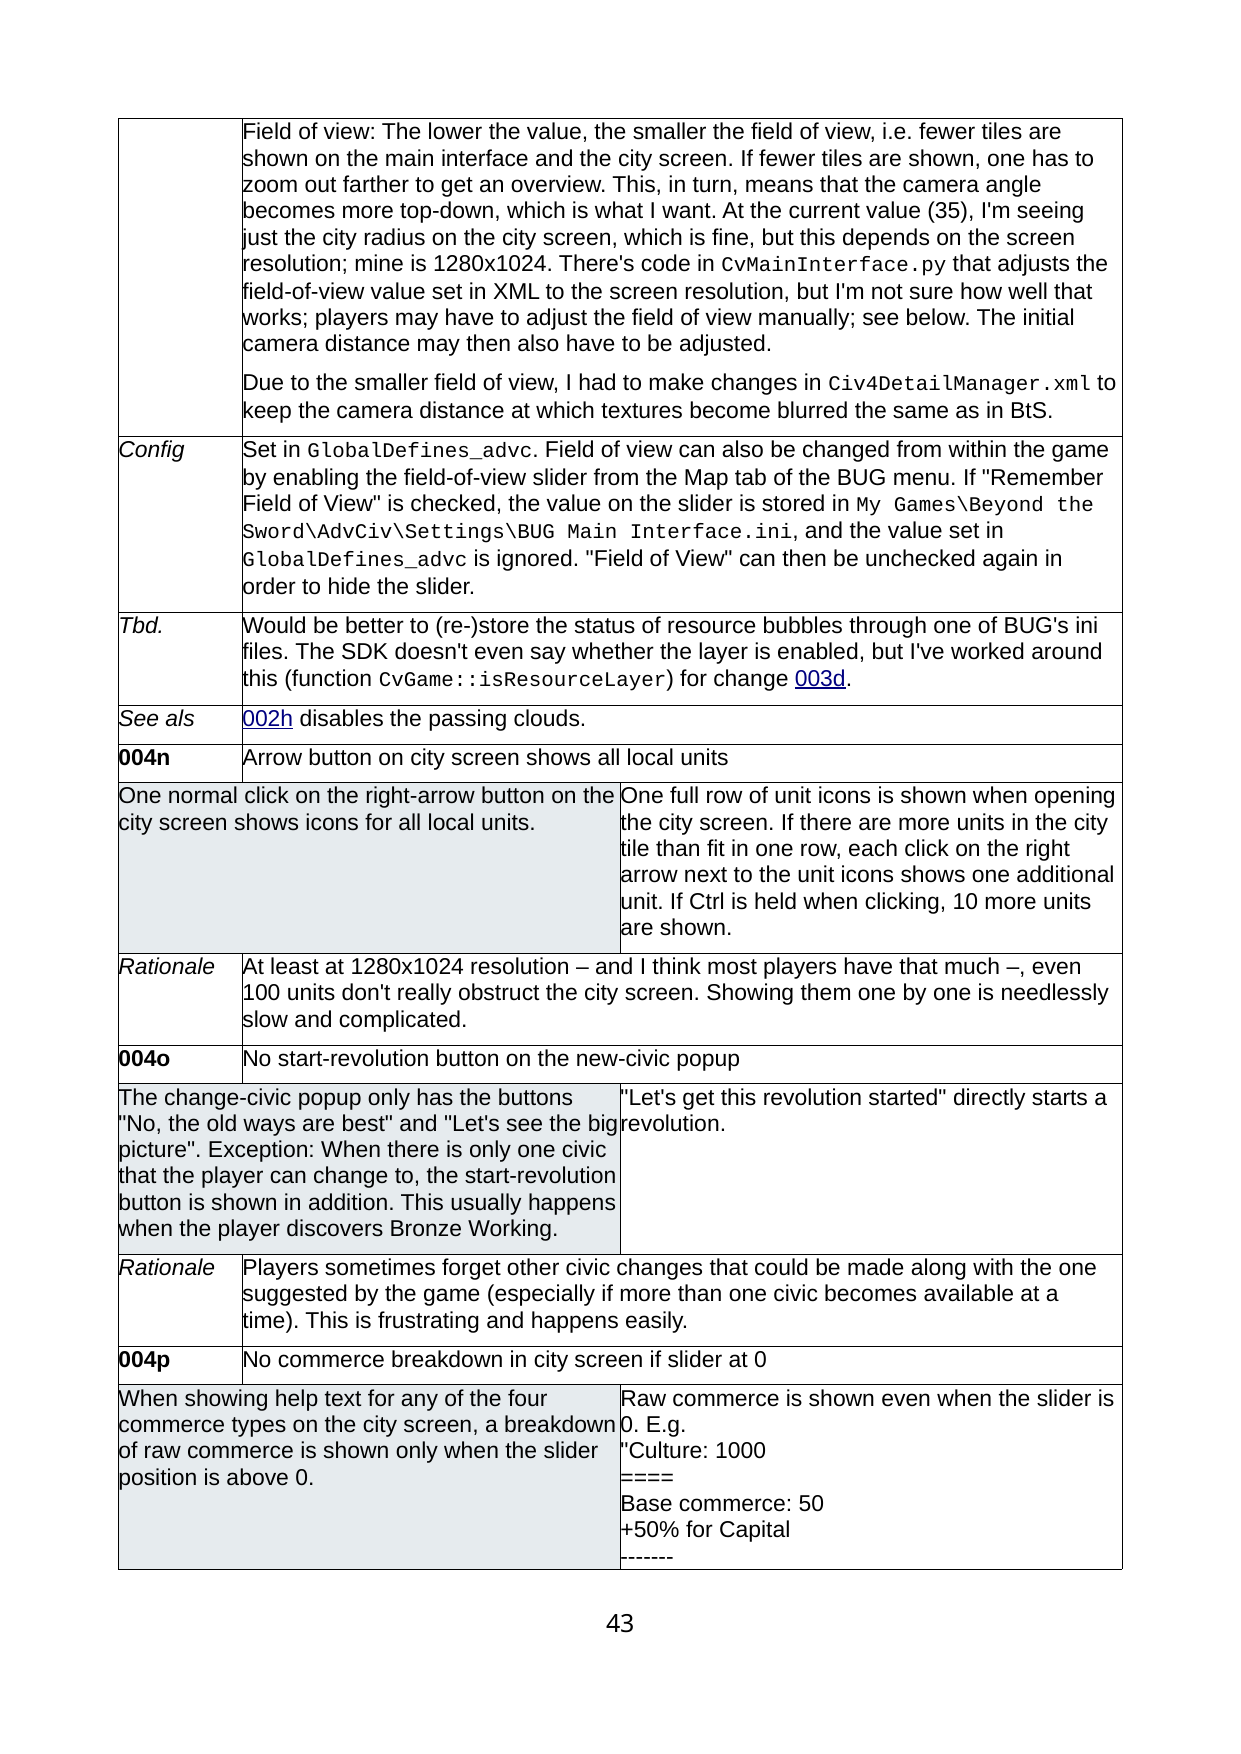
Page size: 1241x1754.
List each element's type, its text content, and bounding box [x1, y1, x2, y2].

table_cell One full row of unit icons is shown when opening the city screen. If there are more units in the city tile than fit in one row, each click on the right arrow next to the unit icons shows one additional unit. If Ctrl is held when clicking, 10 more units are shown. [621, 783, 1122, 953]
table_cell Config [119, 437, 242, 612]
table_cell Rationale [119, 1255, 242, 1346]
table_cell Would be better to (re-)store the status of resource bubbles through one of BUG's ini files. The SDK doesn't even say whether the layer is enabled, but I've worked around this (function CvGame::isResourceLayer) for change 003d. [243, 613, 1122, 704]
table_cell "Let's get this revolution started" directly starts a revolution. [621, 1084, 1122, 1254]
table_cell 004p [119, 1347, 242, 1384]
table_cell 004n [119, 745, 242, 782]
table_cell 002h disables the passing clouds. [243, 706, 1122, 743]
table_cell Set in GlobalDefines_advc. Field of view can also be changed from within the game by enabling the field-of-view slider from the Map tab of the BUG menu. If "Remember Field of View" is checked, the value on the slider is stored in My Games\Beyond the Sword\AdvCiv\Settings\BUG Main Interface.ini, and the value set in GlobalDefines_advc is ignored. "Field of View" can then be unchecked again in order to hide the slider. [243, 437, 1122, 612]
table_cell Arrow button on city screen shows all local units [243, 745, 1122, 782]
table_cell 004o [119, 1046, 242, 1083]
table_cell Players sometimes forget other civic changes that could be made along with the one suggested by the game (especially if more than one civic becomes available at a time). This is frustrating and happens easily. [243, 1255, 1122, 1346]
table_cell One normal click on the right-arrow button on the city screen shows icons for all local units. [119, 783, 620, 953]
table_cell No start-revolution button on the new-civic popup [243, 1046, 1122, 1083]
table_cell See als [119, 706, 242, 743]
table_cell At least at 1280x1024 resolution – and I think most players have that much –, even 100 units don't really obstruct the city screen. Showing them one by one is needlessly slow and complicated. [243, 954, 1122, 1044]
table_cell Rationale [119, 954, 242, 1044]
table_cell Tbd. [119, 613, 242, 704]
table_cell The change-civic popup only has the buttons "No, the old ways are best" and "Let's see the big picture". Exception: When there is only one civic that the player can change to, the start-revolution button is shown in addition. This usually happens when the player discovers Bronze Working. [119, 1084, 620, 1254]
table_cell Raw commerce is shown even when the slider is 0. E.g. "Culture: 1000 ==== Base commerce: 50 +50% for Capital [621, 1385, 1122, 1569]
table_cell When showing help text for any of the four commerce types on the city screen, a breakdown of raw commerce is shown only when the slider position is above 0. [119, 1385, 620, 1569]
table_cell [119, 119, 242, 436]
table_cell Field of view: The lower the value, the smaller the field of view, i.e. fewer tiles are shown on the main interface and the city screen. If fewer tiles are shown, one has to zoom out farther to get an overview. This, in turn, means that the camera angle becomes more top-down, which is what I want. At the current value (35), I'm seeing just the city radius on the city screen, which is fine, but this depends on the screen resolution; mine is 1280x1024. There's code in CvMainInterface.py that adjusts the field-of-view value set in XML to the screen resolution, but I'm not sure how well that works; players may have to adjust the field of view manually; see below. The initial camera distance may then also have to be adjusted. Due to the smaller field of view, I had to make changes in Civ4DetailManager.xml to keep the camera distance at which textures become blurred the same as in BtS. [243, 119, 1122, 436]
table_cell No commerce breakdown in city screen if slider at 0 [243, 1347, 1122, 1384]
